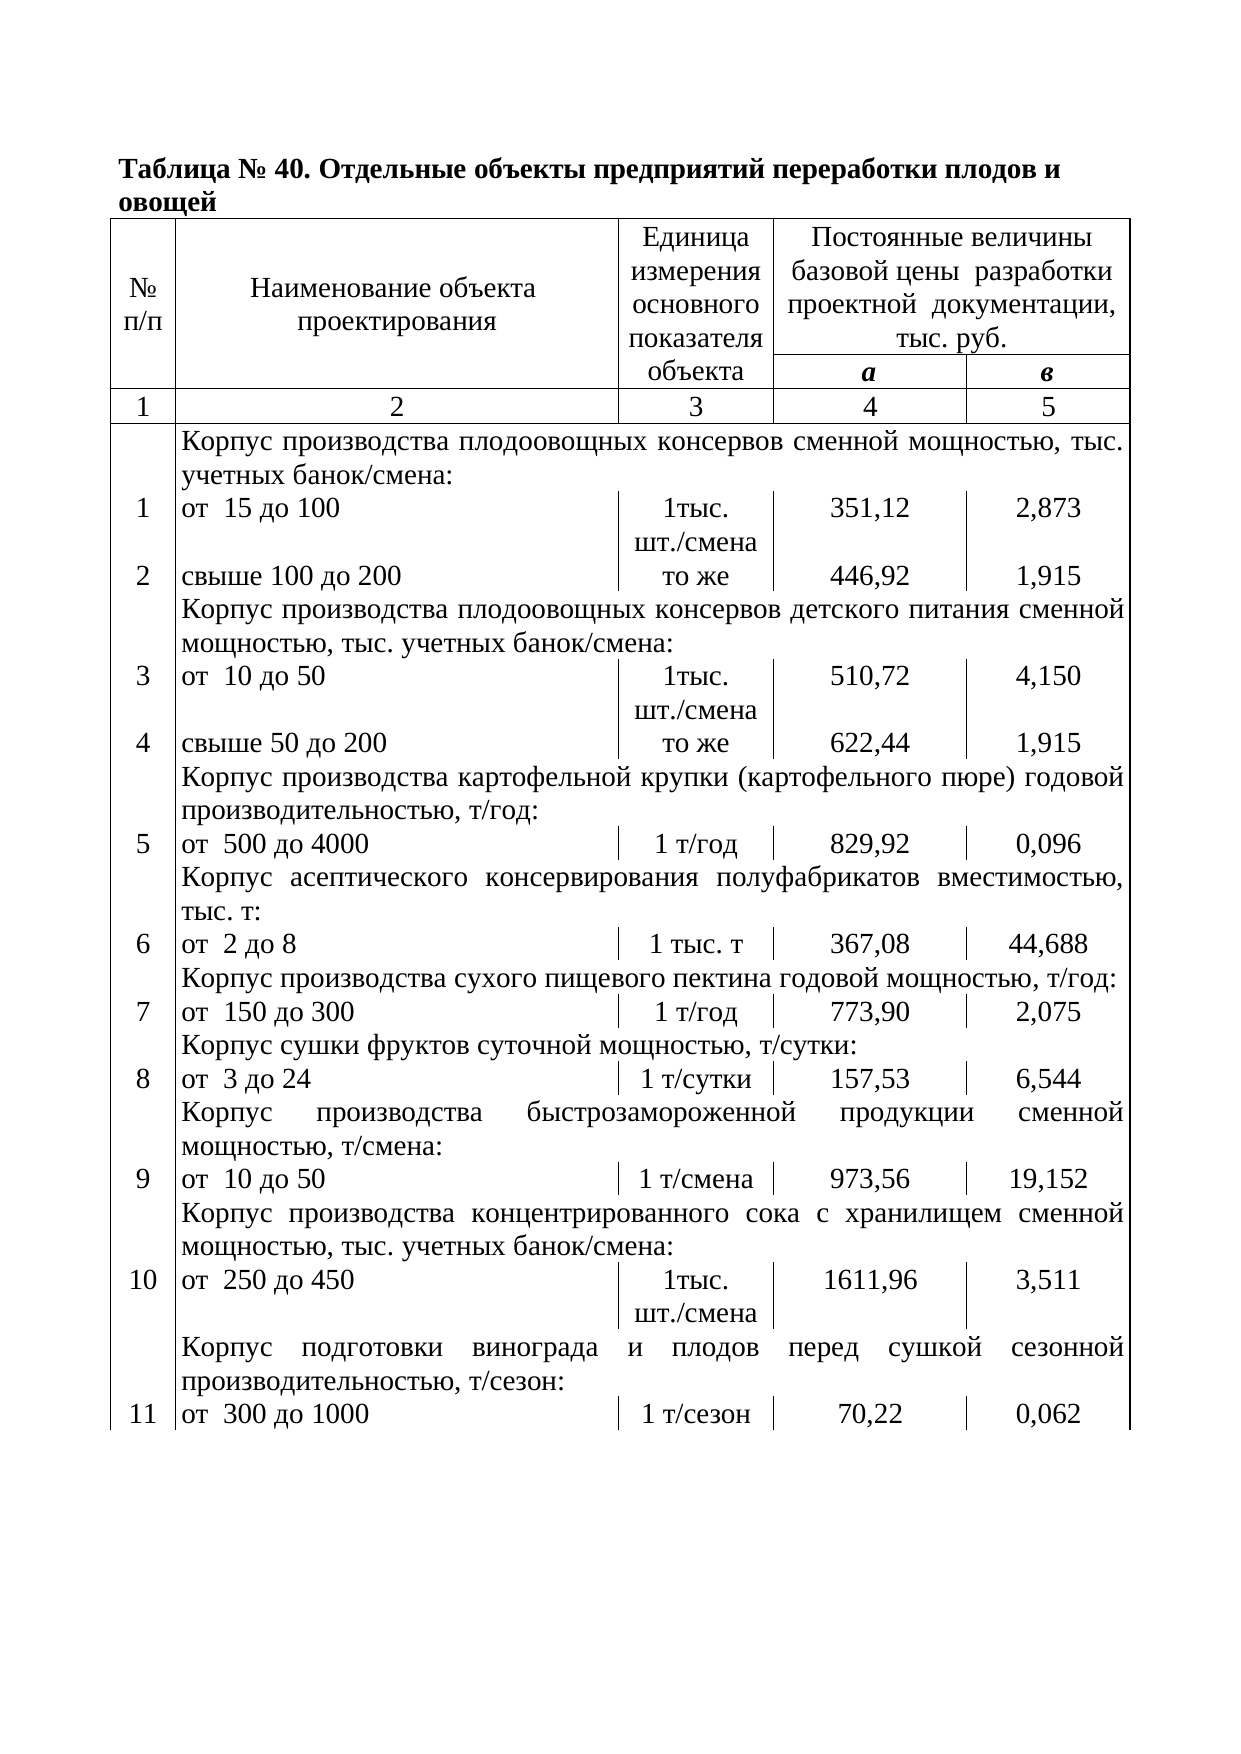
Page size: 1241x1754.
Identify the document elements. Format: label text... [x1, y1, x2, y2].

table_cell [111, 759, 175, 826]
table_cell 7 [111, 994, 175, 1027]
table_cell 2,075 [967, 994, 1129, 1027]
table_cell от 10 до 50 [176, 1162, 618, 1195]
table_cell 0,062 [967, 1396, 1129, 1430]
table_cell [111, 960, 175, 994]
table_cell от 250 до 450 [176, 1262, 618, 1329]
table_cell 2 [111, 558, 175, 591]
table_cell 1тыс. шт./смена [619, 491, 773, 558]
table_cell 829,92 [774, 826, 966, 860]
table_cell в [967, 355, 1129, 388]
table_cell 2 [176, 389, 618, 423]
table_header Наименование объекта проектирования [176, 219, 618, 388]
table_cell 351,12 [774, 491, 966, 558]
table_cell Корпус производства сухого пищевого пектина годовой мощностью, т/год: [176, 960, 1129, 994]
table_cell Корпус подготовки винограда и плодов перед сушкой сезонной производительностью, т/сезон: [176, 1329, 1129, 1396]
table_cell [111, 424, 175, 491]
table_cell 510,72 [774, 659, 966, 726]
table_cell 10 [111, 1262, 175, 1329]
table_cell Корпус производства концентрированного сока с хранилищем сменной мощностью, тыс. учетных банок/смена: [176, 1195, 1129, 1262]
table_cell 70,22 [774, 1396, 966, 1430]
table_cell 1 тыс. т [619, 927, 773, 960]
table_cell 0,096 [967, 826, 1129, 860]
table_cell 622,44 [774, 726, 966, 759]
table_cell [111, 1028, 175, 1061]
table_cell Корпус производства быстрозамороженной продукции сменной мощностью, т/смена: [176, 1095, 1129, 1162]
table_cell [111, 591, 175, 658]
table_cell 4 [111, 726, 175, 759]
table_cell свыше 50 до 200 [176, 726, 618, 759]
table_cell 1 т/год [619, 994, 773, 1027]
table_cell Корпус производства плодоовощных консервов детского питания сменной мощностью, тыс. учетных банок/смена: [176, 591, 1129, 658]
table_cell 1,915 [967, 726, 1129, 759]
table_cell Корпус асептического консервирования полуфабрикатов вместимостью, тыс. т: [176, 860, 1129, 927]
table_cell а [774, 355, 966, 388]
table_cell 1 [111, 389, 175, 423]
table_cell от 2 до 8 [176, 927, 618, 960]
table_cell [111, 1195, 175, 1262]
table_cell 8 [111, 1061, 175, 1094]
table_cell 1тыс. шт./смена [619, 659, 773, 726]
table_header № п/п [111, 219, 175, 388]
table_cell от 300 до 1000 [176, 1396, 618, 1430]
table_cell то же [619, 558, 773, 591]
table_cell 4,150 [967, 659, 1129, 726]
table_cell 973,56 [774, 1162, 966, 1195]
table_cell от 500 до 4000 [176, 826, 618, 860]
table_cell 1тыс. шт./смена [619, 1262, 773, 1329]
table_cell [111, 1095, 175, 1162]
table_cell 3,511 [967, 1262, 1129, 1329]
subtitle Таблица № 40. Отдельные объекты предприятий переработки плодов и овощей [118, 151, 1122, 218]
table_header Постоянные величины базовой цены разработки проектной документации, тыс. руб. [774, 219, 1129, 353]
table_cell 11 [111, 1396, 175, 1430]
table_cell Корпус сушки фруктов суточной мощностью, т/сутки: [176, 1028, 1129, 1061]
table_cell 1 [111, 491, 175, 558]
table_cell Корпус производства картофельной крупки (картофельного пюре) годовой производительностью, т/год: [176, 759, 1129, 826]
table_cell 5 [111, 826, 175, 860]
table_cell 6 [111, 927, 175, 960]
table_cell 1 т/год [619, 826, 773, 860]
table_cell 1 т/сутки [619, 1061, 773, 1094]
table_cell 1,915 [967, 558, 1129, 591]
table_cell [111, 1329, 175, 1396]
table_cell свыше 100 до 200 [176, 558, 618, 591]
table_cell 773,90 [774, 994, 966, 1027]
table_cell 1 т/смена [619, 1162, 773, 1195]
table_cell от 3 до 24 [176, 1061, 618, 1094]
table_cell 9 [111, 1162, 175, 1195]
table_cell 44,688 [967, 927, 1129, 960]
table_cell 1 т/сезон [619, 1396, 773, 1430]
table_cell то же [619, 726, 773, 759]
table_cell 157,53 [774, 1061, 966, 1094]
table_cell 3 [619, 389, 773, 423]
table_cell 2,873 [967, 491, 1129, 558]
table_cell от 10 до 50 [176, 659, 618, 726]
table_cell 367,08 [774, 927, 966, 960]
table_cell 1611,96 [774, 1262, 966, 1329]
table_cell [111, 860, 175, 927]
table_cell Корпус производства плодоовощных консервов сменной мощностью, тыс. учетных банок/смена: [176, 424, 1129, 491]
table_cell 6,544 [967, 1061, 1129, 1094]
table_header Единица измерения основного показателя объекта [619, 219, 773, 388]
table_cell от 15 до 100 [176, 491, 618, 558]
table_cell 5 [967, 389, 1129, 423]
table_cell 19,152 [967, 1162, 1129, 1195]
table_cell 446,92 [774, 558, 966, 591]
table_cell от 150 до 300 [176, 994, 618, 1027]
table_cell 3 [111, 659, 175, 726]
table_cell 4 [774, 389, 966, 423]
